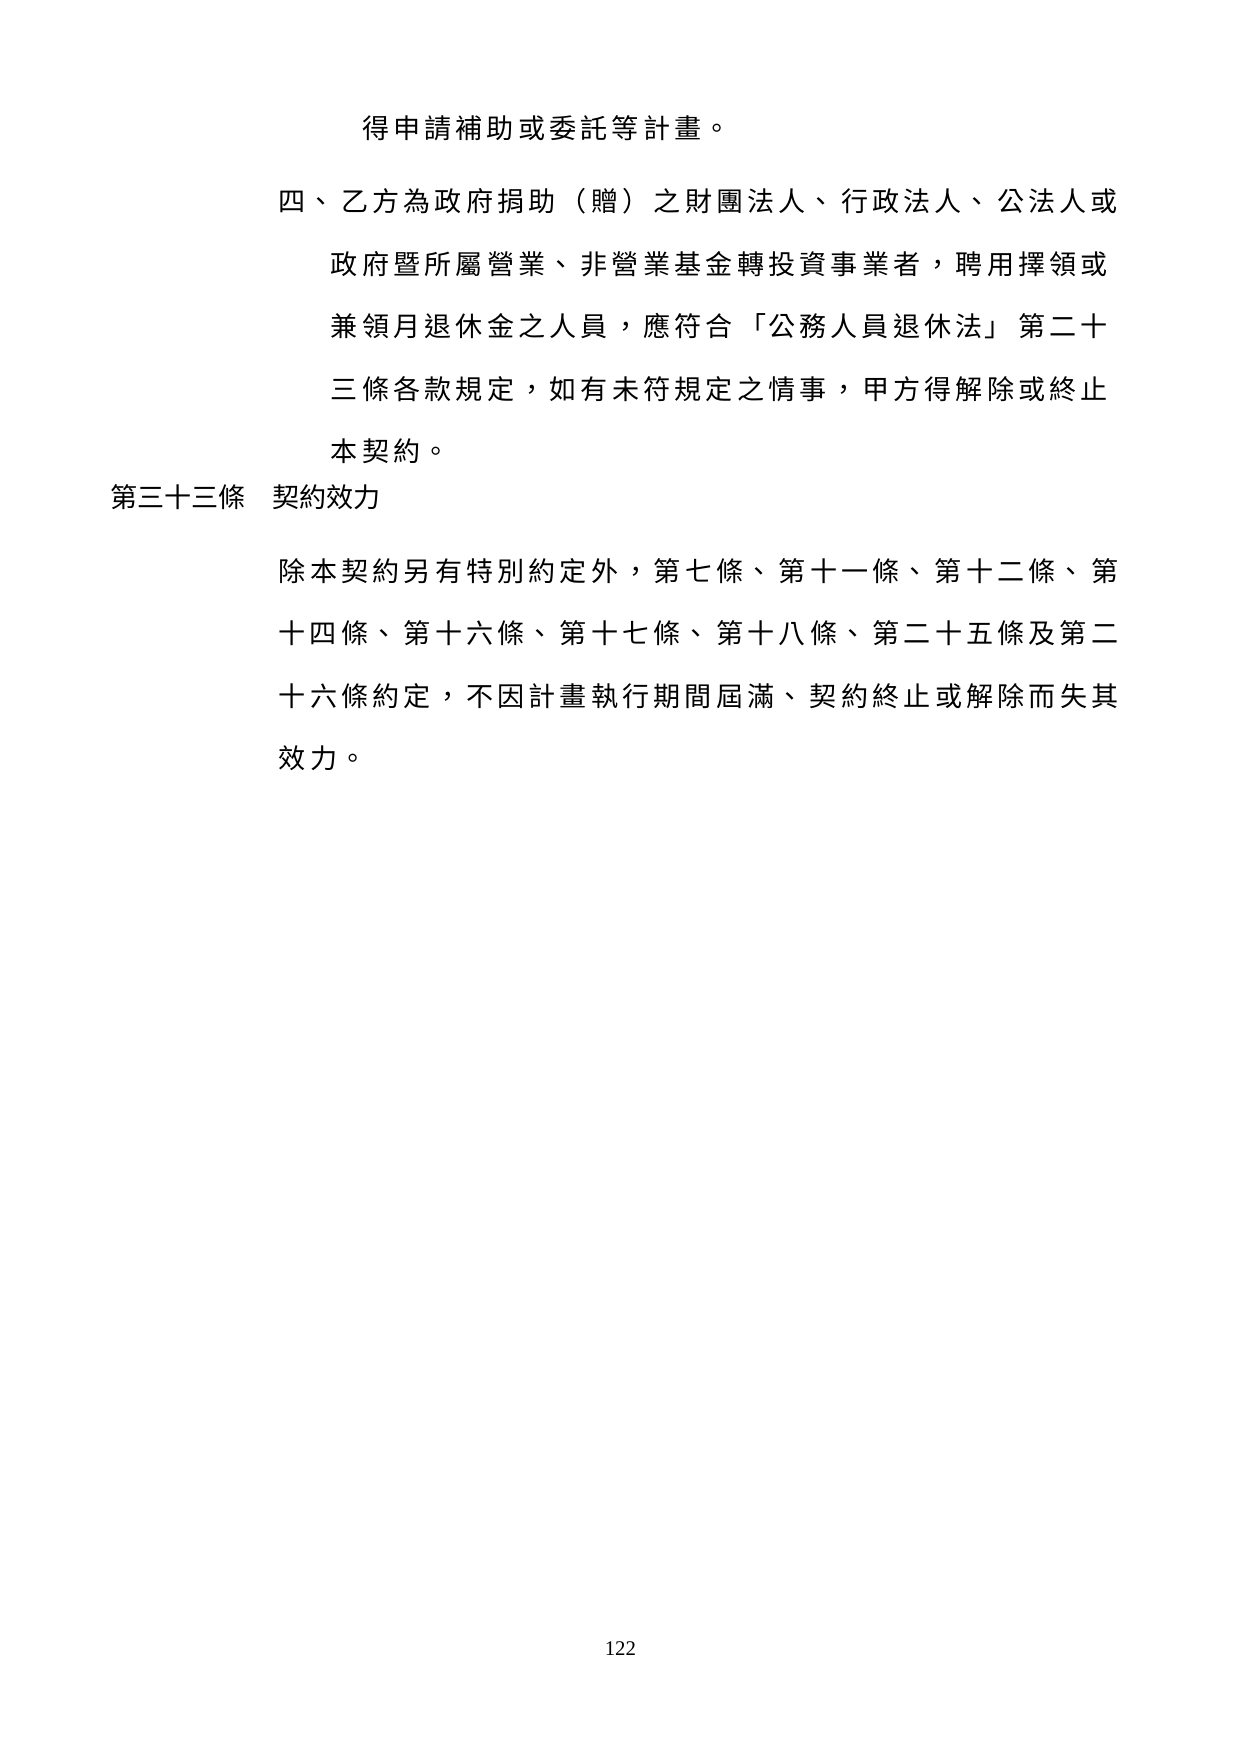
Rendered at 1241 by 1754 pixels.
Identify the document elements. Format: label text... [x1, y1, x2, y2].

text 得申請補助或委託等計畫。 [272, 85, 1131, 148]
text 除本契約另有特別約定外，第七條、第十一條、第十二條、第十四條、第十六條、第十七條、第十八條、第二十五條及第二十六條約定，不因計畫執行期間屆滿、契約終止或解除而失其效力。 [272, 528, 1131, 778]
text 第三十三條 契約效力 [110, 476, 1131, 515]
text 四、乙方為政府捐助（贈）之財團法人、行政法人、公法人或政府暨所屬營業、非營業基金轉投資事業者，聘用擇領或兼領月退休金之人員，應符合「公務人員退休法」第二十三條各款規定，如有未符規定之情事，甲方得解除或終止本契約。 [272, 158, 1131, 471]
